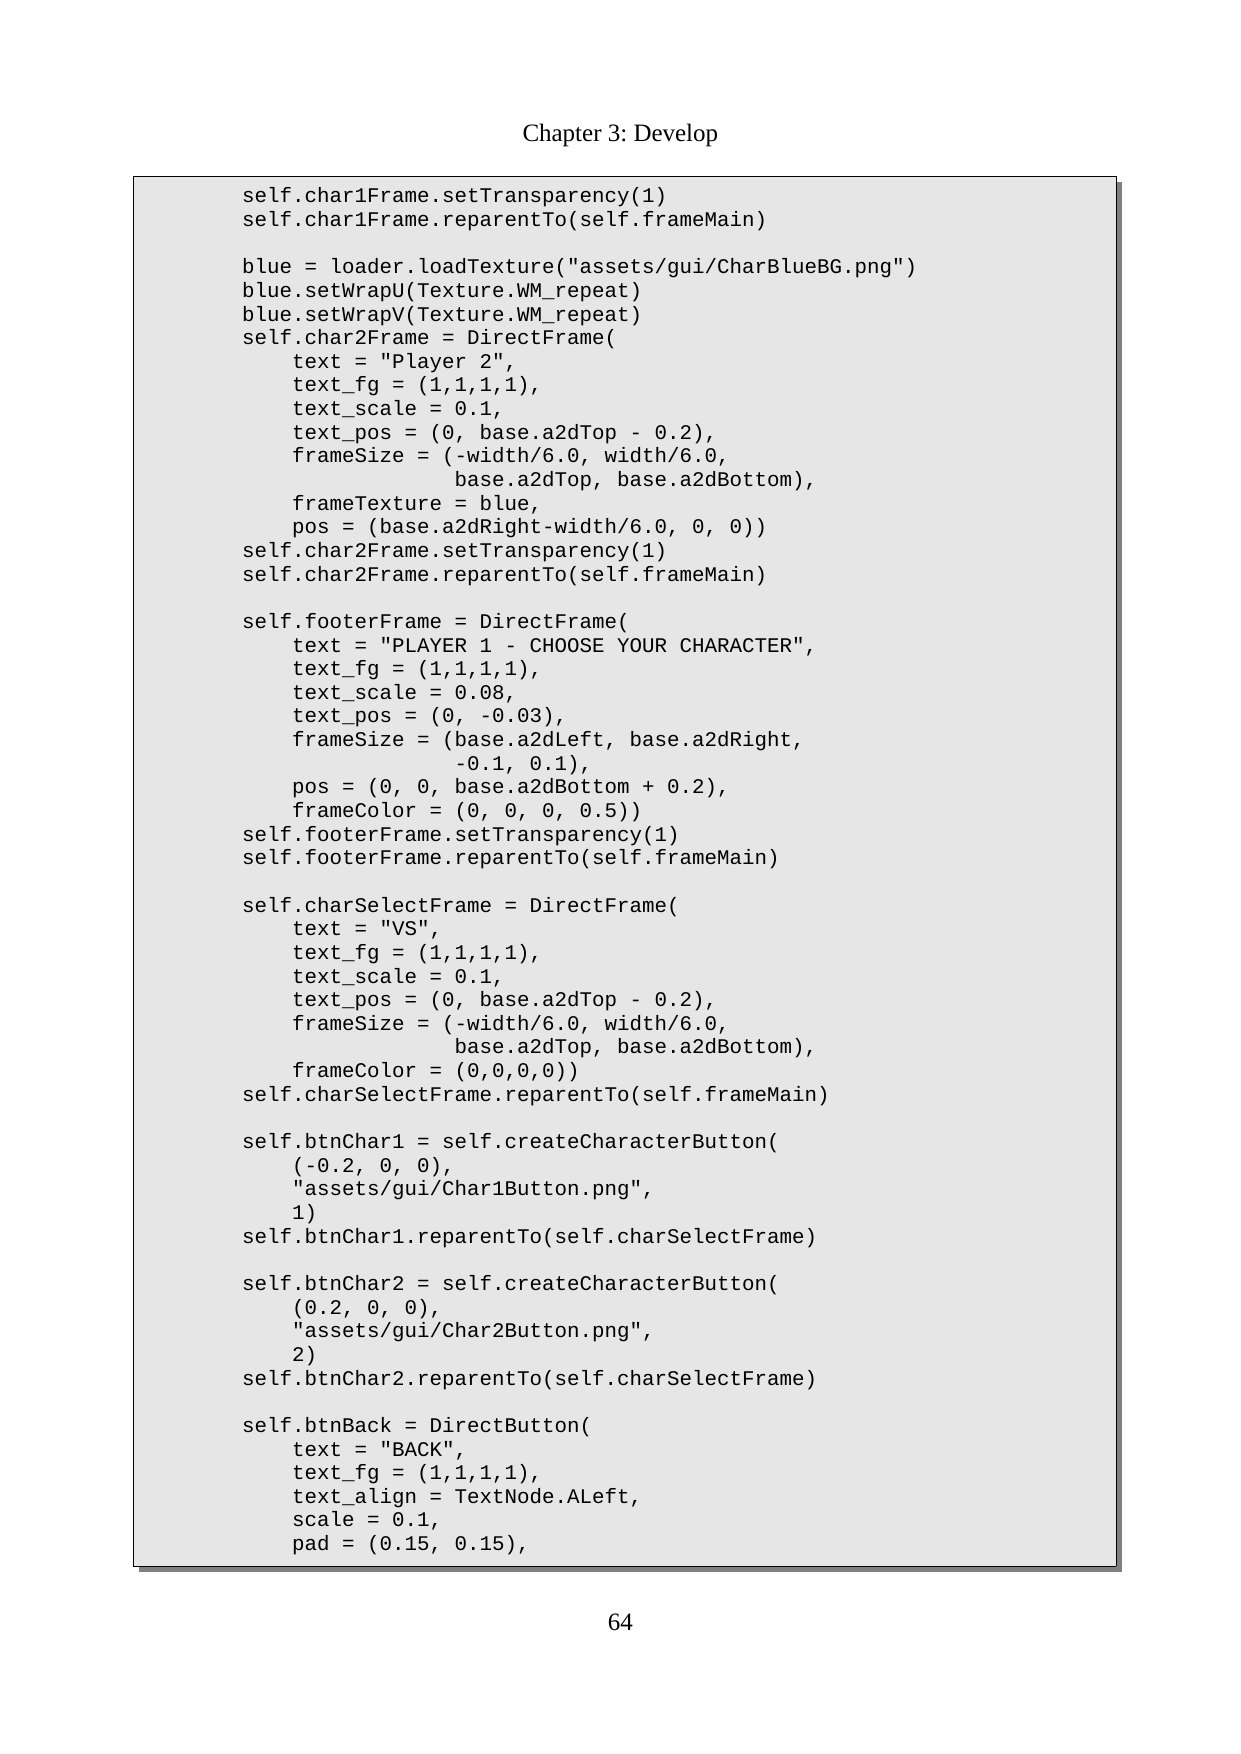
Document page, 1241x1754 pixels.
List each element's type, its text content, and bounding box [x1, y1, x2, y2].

text scale = 0.1, [134, 1501, 1116, 1524]
text text_scale = 0.1, [134, 957, 1116, 980]
text 2) [134, 1335, 1116, 1359]
text blue.setWrapU(Texture.WM_repeat) [134, 271, 1116, 294]
text 1) [134, 1193, 1116, 1217]
text (0.2, 0, 0), [134, 1288, 1116, 1311]
text text = "BACK", [134, 1429, 1116, 1453]
text (-0.2, 0, 0), [134, 1146, 1116, 1169]
text text_pos = (0, base.a2dTop - 0.2), [134, 413, 1116, 436]
text self.footerFrame.reparentTo(self.frameMain) [134, 838, 1116, 862]
text text_pos = (0, base.a2dTop - 0.2), [134, 980, 1116, 1004]
text text_pos = (0, -0.03), [134, 697, 1116, 720]
text self.btnChar2.reparentTo(self.charSelectFrame) [134, 1359, 1116, 1382]
text self.footerFrame.setTransparency(1) [134, 815, 1116, 838]
text text_scale = 0.08, [134, 673, 1116, 697]
text pad = (0.15, 0.15), [134, 1524, 1116, 1566]
text self.btnBack = DirectButton( [134, 1406, 1116, 1429]
text base.a2dTop, base.a2dBottom), [134, 460, 1116, 484]
text base.a2dTop, base.a2dBottom), [134, 1028, 1116, 1051]
text blue.setWrapV(Texture.WM_repeat) [134, 294, 1116, 318]
text self.char2Frame.reparentTo(self.frameMain) [134, 555, 1116, 578]
text frameSize = (-width/6.0, width/6.0, [134, 436, 1116, 460]
text frameColor = (0,0,0,0)) [134, 1051, 1116, 1075]
text self.footerFrame = DirectFrame( [134, 602, 1116, 626]
text frameSize = (base.a2dLeft, base.a2dRight, [134, 720, 1116, 744]
text text = "VS", [134, 909, 1116, 933]
text self.charSelectFrame = DirectFrame( [134, 886, 1116, 909]
text self.char1Frame.setTransparency(1) [134, 177, 1116, 200]
text text = "PLAYER 1 - CHOOSE YOUR CHARACTER", [134, 626, 1116, 649]
text text_fg = (1,1,1,1), [134, 366, 1116, 389]
text self.char2Frame = DirectFrame( [134, 318, 1116, 342]
text self.char1Frame.reparentTo(self.frameMain) [134, 200, 1116, 224]
text blue = loader.loadTexture("assets/gui/CharBlueBG.png") [134, 247, 1116, 271]
text self.char2Frame.setTransparency(1) [134, 531, 1116, 555]
text "assets/gui/Char1Button.png", [134, 1169, 1116, 1193]
text frameColor = (0, 0, 0, 0.5)) [134, 791, 1116, 815]
text pos = (base.a2dRight-width/6.0, 0, 0)) [134, 507, 1116, 531]
text self.charSelectFrame.reparentTo(self.frameMain) [134, 1075, 1116, 1098]
text text_fg = (1,1,1,1), [134, 933, 1116, 957]
text pos = (0, 0, base.a2dBottom + 0.2), [134, 767, 1116, 791]
text self.btnChar2 = self.createCharacterButton( [134, 1264, 1116, 1288]
text frameSize = (-width/6.0, width/6.0, [134, 1004, 1116, 1028]
text text = "Player 2", [134, 342, 1116, 366]
text -0.1, 0.1), [134, 744, 1116, 767]
text self.btnChar1.reparentTo(self.charSelectFrame) [134, 1217, 1116, 1240]
text text_fg = (1,1,1,1), [134, 1453, 1116, 1477]
text text_fg = (1,1,1,1), [134, 649, 1116, 673]
text "assets/gui/Char2Button.png", [134, 1311, 1116, 1335]
text frameTexture = blue, [134, 484, 1116, 507]
text text_align = TextNode.ALeft, [134, 1477, 1116, 1501]
text text_scale = 0.1, [134, 389, 1116, 413]
text self.btnChar1 = self.createCharacterButton( [134, 1122, 1116, 1146]
